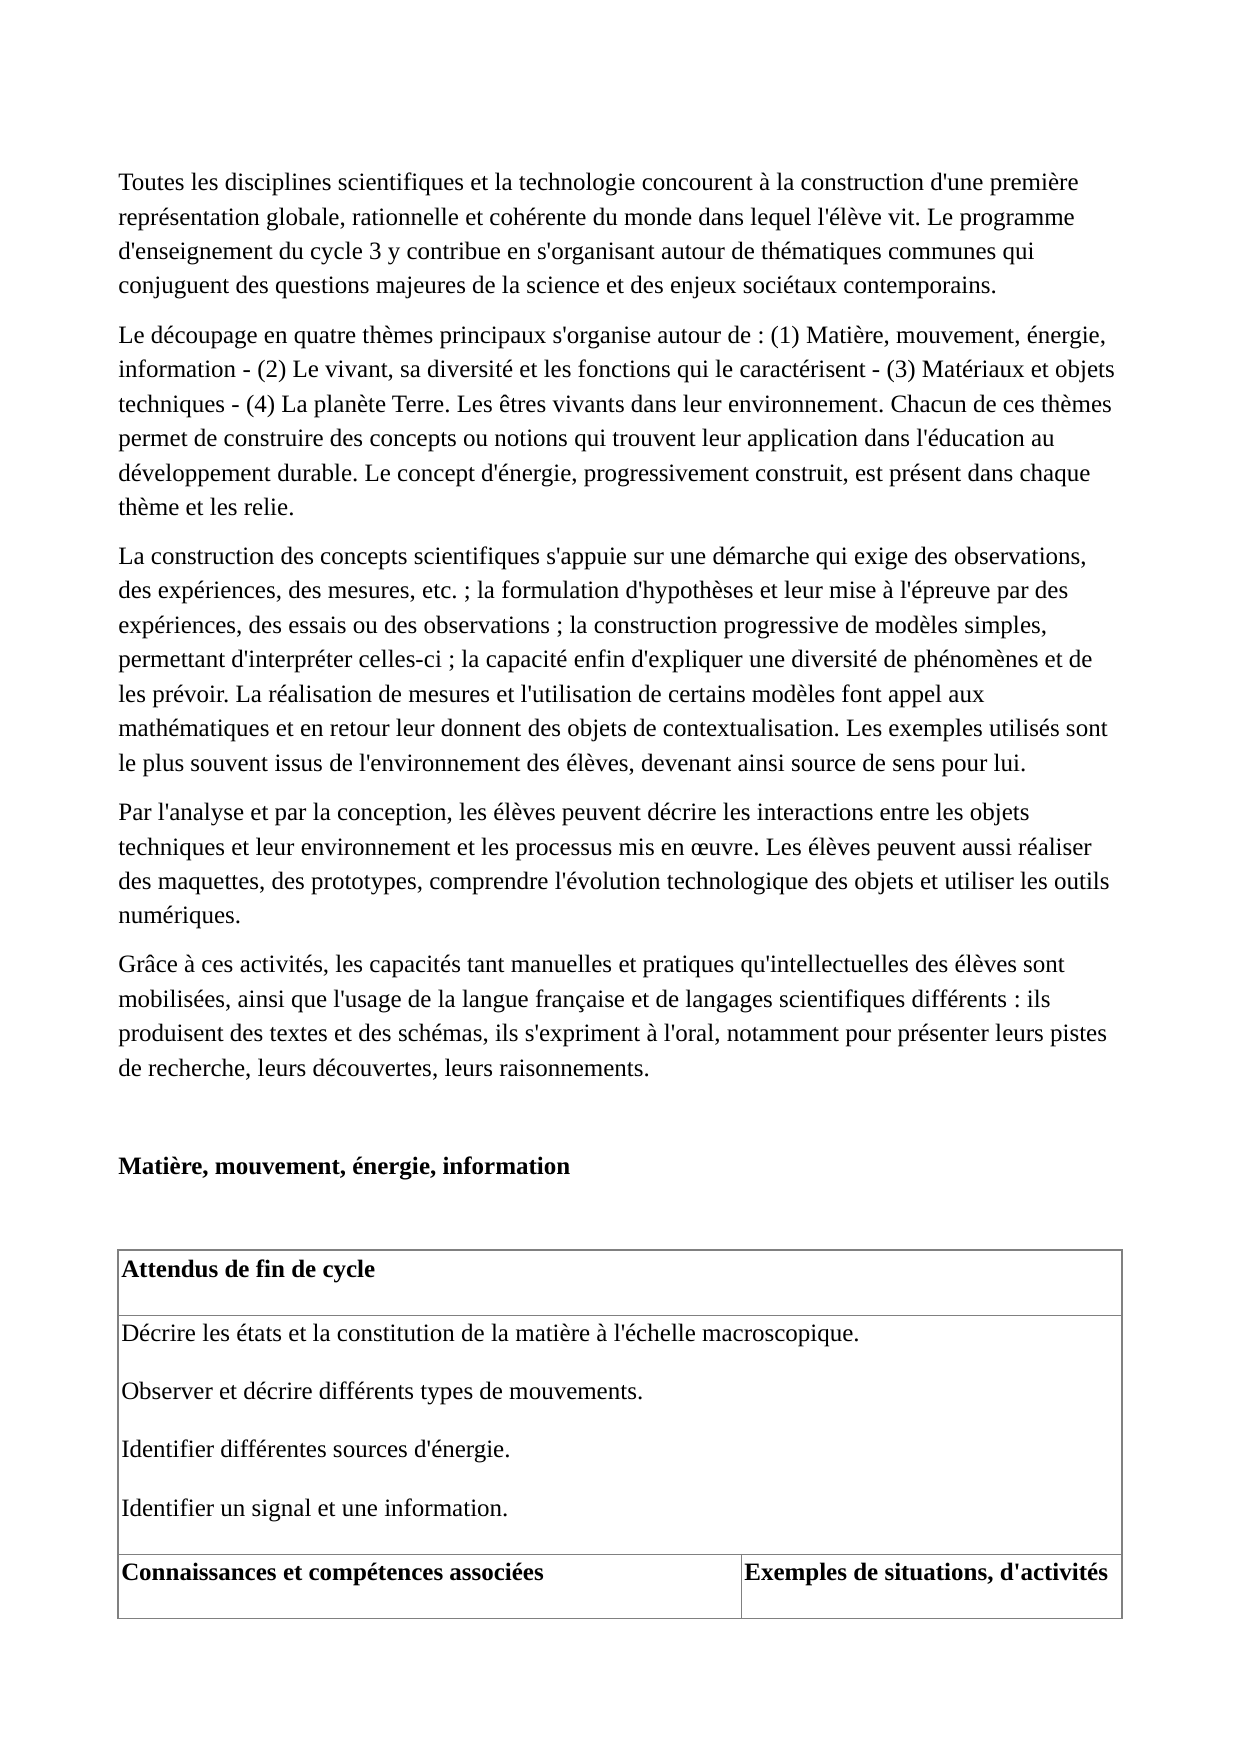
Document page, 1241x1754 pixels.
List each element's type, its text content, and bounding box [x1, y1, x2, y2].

text Par l'analyse et par la conception, les élèves peuvent décrire les interactions entre les objets techniques et leur environnement et les processus mis en œuvre. Les élèves peuvent aussi réaliser des maquettes, des prototypes, comprendre l'évolution technologique des objets et utiliser les outils numériques. [118, 797, 1122, 929]
table_header Attendus de fin de cycle [119, 1251, 1121, 1315]
text Toutes les disciplines scientifiques et la technologie concourent à la construction d'une première représentation globale, rationnelle et cohérente du monde dans lequel l'élève vit. Le programme d'enseignement du cycle 3 y contribue en s'organisant autour de thématiques communes qui conjuguent des questions majeures de la science et des enjeux sociétaux contemporains. [118, 167, 1122, 299]
text Matière, mouvement, énergie, information [118, 1151, 1122, 1180]
table_cell Décrire les états et la constitution de la matière à l'échelle macroscopique. Observer et décrire différents types de mouvements. Identifier différentes sources d'énergie. Identifier un signal et une information. [119, 1316, 1121, 1554]
text Grâce à ces activités, les capacités tant manuelles et pratiques qu'intellectuelles des élèves sont mobilisées, ainsi que l'usage de la langue française et de langages scientifiques différents : ils produisent des textes et des schémas, ils s'expriment à l'oral, notamment pour présenter leurs pistes de recherche, leurs découvertes, leurs raisonnements. [118, 949, 1122, 1082]
text La construction des concepts scientifiques s'appuie sur une démarche qui exige des observations, des expériences, des mesures, etc. ; la formulation d'hypothèses et leur mise à l'épreuve par des expériences, des essais ou des observations ; la construction progressive de modèles simples, permettant d'interpréter celles-ci ; la capacité enfin d'expliquer une diversité de phénomènes et de les prévoir. La réalisation de mesures et l'utilisation de certains modèles font appel aux mathématiques et en retour leur donnent des objets de contextualisation. Les exemples utilisés sont le plus souvent issus de l'environnement des élèves, devenant ainsi source de sens pour lui. [118, 541, 1122, 777]
table_cell Exemples de situations, d'activités [742, 1555, 1121, 1618]
text Le découpage en quatre thèmes principaux s'organise autour de : (1) Matière, mouvement, énergie, information - (2) Le vivant, sa diversité et les fonctions qui le caractérisent - (3) Matériaux et objets techniques - (4) La planète Terre. Les êtres vivants dans leur environnement. Chacun de ces thèmes permet de construire des concepts ou notions qui trouvent leur application dans l'éducation au développement durable. Le concept d'énergie, progressivement construit, est présent dans chaque thème et les relie. [118, 320, 1122, 521]
table_cell Connaissances et compétences associées [119, 1555, 741, 1618]
